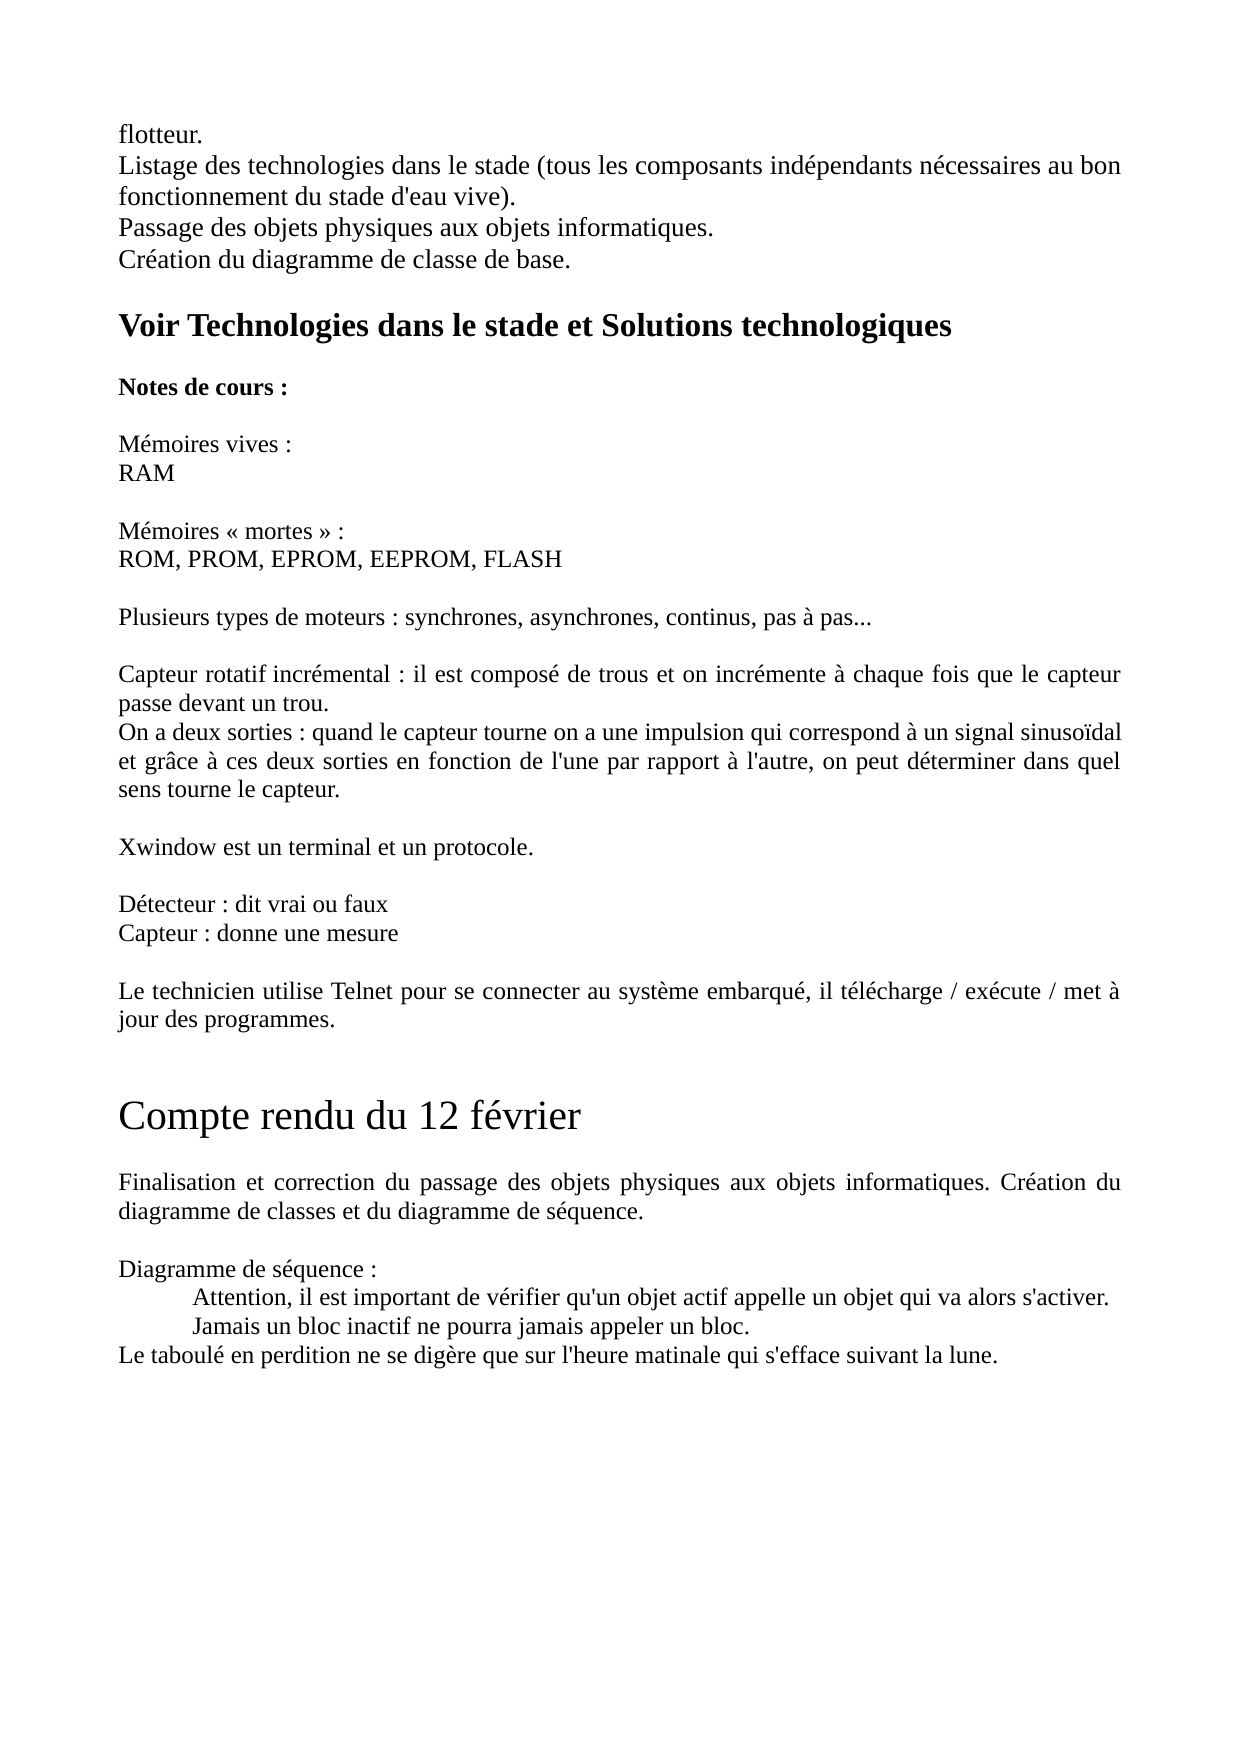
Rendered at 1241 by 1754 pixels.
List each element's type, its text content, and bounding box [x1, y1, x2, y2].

text RAM [118, 458, 1122, 487]
text Compte rendu du 12 février [118, 1091, 1122, 1139]
text Voir Technologies dans le stade et Solutions technologiques [118, 305, 1122, 343]
text Le technicien utilise Telnet pour se connecter au système embarqué, il télécharge / exécute / met à jour des programmes. [118, 976, 1122, 1033]
text Création du diagramme de classe de base. [118, 243, 1122, 274]
text Capteur : donne une mesure [118, 918, 1122, 947]
text Diagramme de séquence : [118, 1254, 1122, 1282]
text Capteur rotatif incrémental : il est composé de trous et on incrémente à chaque fois que le capteur passe devant un trou. [118, 659, 1122, 717]
text Mémoires « mortes » : [118, 516, 1122, 544]
text Détecteur : dit vrai ou faux [118, 889, 1122, 918]
text ROM, PROM, EPROM, EEPROM, FLASH [118, 544, 1122, 573]
text flotteur. [118, 118, 1122, 149]
text Attention, il est important de vérifier qu'un objet actif appelle un objet qui va alors s'activer. [118, 1282, 1122, 1311]
text Listage des technologies dans le stade (tous les composants indépendants nécessaires au bon fonctionnement du stade d'eau vive). [118, 149, 1122, 212]
text Finalisation et correction du passage des objets physiques aux objets informatiques. Création du diagramme de classes et du diagramme de séquence. [118, 1167, 1122, 1225]
text Passage des objets physiques aux objets informatiques. [118, 212, 1122, 243]
text Xwindow est un terminal et un protocole. [118, 832, 1122, 861]
text Jamais un bloc inactif ne pourra jamais appeler un bloc. [118, 1311, 1122, 1340]
text Notes de cours : [118, 372, 1122, 401]
text Mémoires vives : [118, 429, 1122, 458]
text Plusieurs types de moteurs : synchrones, asynchrones, continus, pas à pas... [118, 602, 1122, 631]
text Le taboulé en perdition ne se digère que sur l'heure matinale qui s'efface suivant la lune. [118, 1340, 1122, 1369]
text On a deux sorties : quand le capteur tourne on a une impulsion qui correspond à un signal sinusoïdal et grâce à ces deux sorties en fonction de l'une par rapport à l'autre, on peut déterminer dans quel sens tourne le capteur. [118, 717, 1122, 803]
